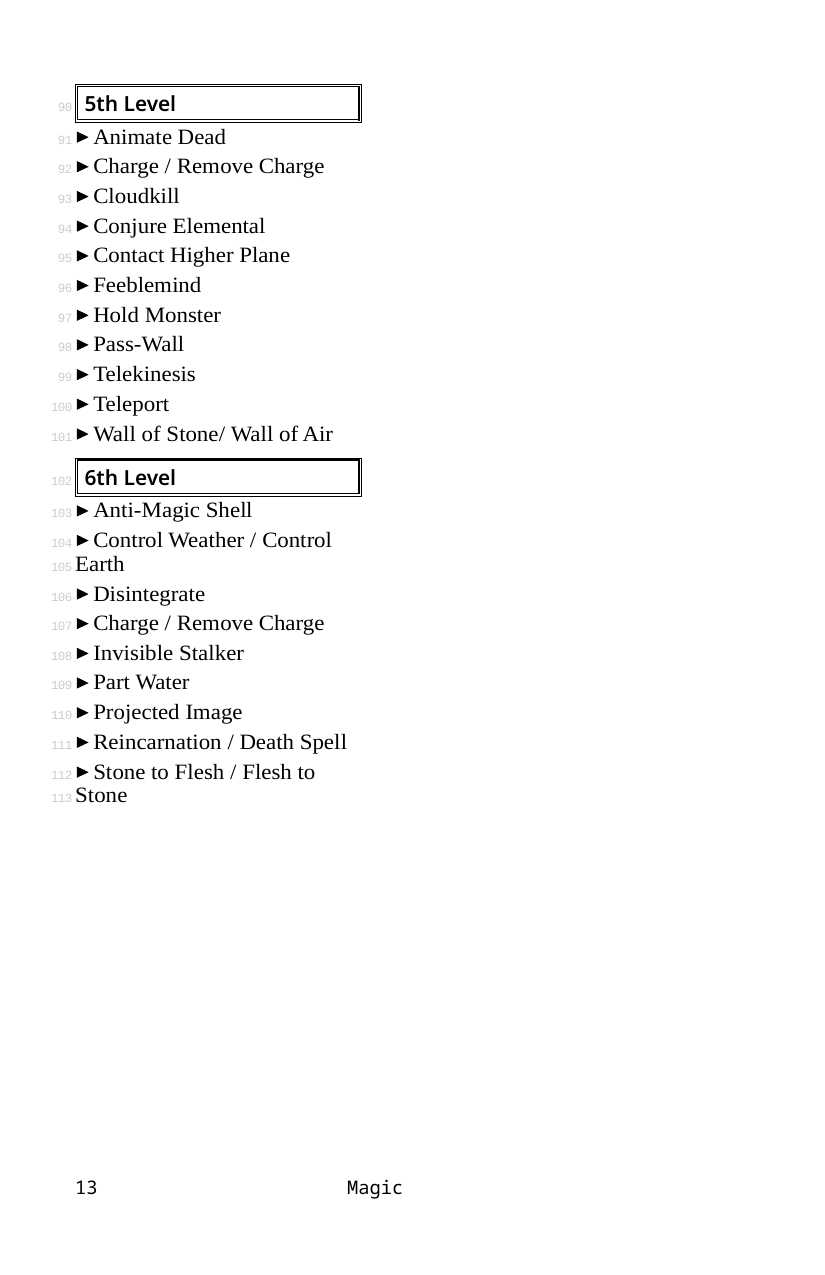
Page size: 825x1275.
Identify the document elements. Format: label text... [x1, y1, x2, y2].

list Telekinesis [75, 363, 362, 386]
list Teleport [75, 392, 362, 416]
list Stone to Flesh / Flesh to Stone [75, 760, 362, 808]
subtitle 6th Level [78, 461, 358, 493]
list Pass-Wall [75, 333, 362, 357]
list Reincarnation / Death Spell [75, 731, 362, 754]
list Cloudkill [75, 184, 362, 208]
list Animate Dead [75, 125, 362, 149]
list Invisible Stalker [75, 641, 362, 665]
list Anti-Magic Shell [75, 499, 362, 523]
list Charge / Remove Charge [75, 155, 362, 178]
list Part Water [75, 671, 362, 695]
list Disintegrate [75, 582, 362, 606]
list Projected Image [75, 701, 362, 724]
list Charge / Remove Charge [75, 612, 362, 635]
list Feeblemind [75, 274, 362, 297]
list Wall of Stone/ Wall of Air [75, 422, 362, 446]
list Conjure Elemental [75, 214, 362, 238]
list Hold Monster [75, 303, 362, 327]
list Control Weather / Control Earth [75, 529, 362, 576]
list Contact Higher Plane [75, 244, 362, 268]
